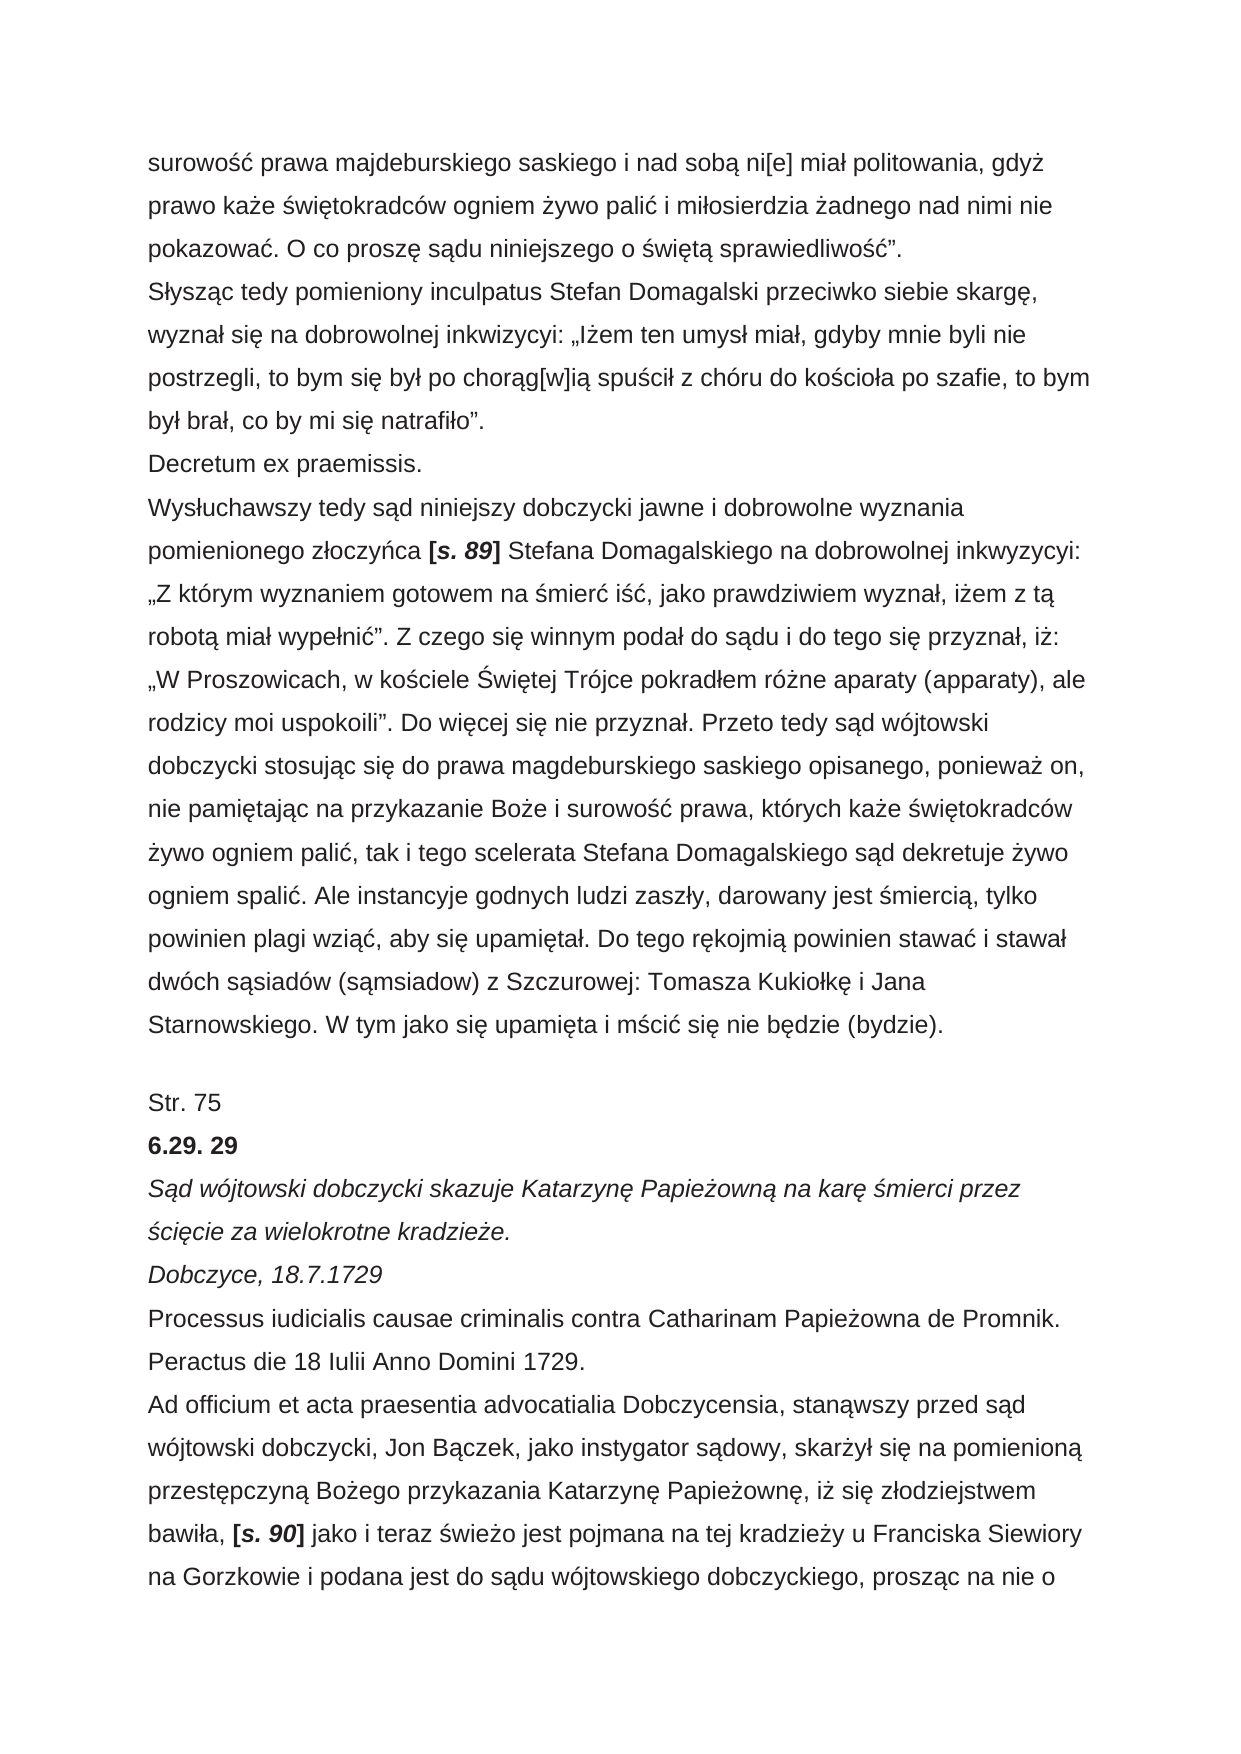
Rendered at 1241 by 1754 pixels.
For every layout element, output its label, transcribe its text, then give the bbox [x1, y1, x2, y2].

subtitle 6.29. 29 [148, 1131, 1093, 1160]
text Sąd wójtowski dobczycki skazuje Katarzynę Papieżowną na karę śmierci przez ścięcie za wielokrotne kradzieże. [148, 1174, 1093, 1246]
text Ad officium et acta praesentia advocatialia Dobczycensia, stanąwszy przed sąd wójtowski dobczycki, Jon Bączek, jako instygator sądowy, skarżył się na pomienioną przestępczyną Bożego przykazania Katarzynę Papieżownę, iż się złodziejstwem bawiła, [s. 90] jako i teraz świeżo jest pojmana na tej kradzieży u Franciska Siewiory na Gorzkowie i podana jest do sądu wójtowskiego dobczyckiego, prosząc na nie o [148, 1390, 1093, 1591]
text surowość prawa majdeburskiego saskiego i nad sobą ni[e] miał politowania, gdyż prawo każe świętokradców ogniem żywo palić i miłosierdzia żadnego nad nimi nie pokazować. O co proszę sądu niniejszego o świętą sprawiedliwość”. [148, 148, 1093, 263]
text Dobczyce, 18.7.1729 [148, 1261, 1093, 1289]
text Decretum ex praemissis. [148, 449, 1093, 478]
text Str. 75 [148, 1088, 1093, 1117]
text Wysłuchawszy tedy sąd niniejszy dobczycki jawne i dobrowolne wyznania pomienionego złoczyńca [s. 89] Stefana Domagalskiego na dobrowolnej inkwyzycyi: „Z którym wyznaniem gotowem na śmierć iść, jako prawdziwiem wyznał, iżem z tą robotą miał wypełnić”. Z czego się winnym podał do sądu i do tego się przyznał, iż: „W Proszowicach, w kościele Świętej Trójce pokradłem różne aparaty (apparaty), ale rodzicy moi uspokoili”. Do więcej się nie przyznał. Przeto tedy sąd wójtowski dobczycki stosując się do prawa magdeburskiego saskiego opisanego, ponieważ on, nie pamiętając na przykazanie Boże i surowość prawa, których każe świętokradców żywo ogniem palić, tak i tego scelerata Stefana Domagalskiego sąd dekretuje żywo ogniem spalić. Ale instancyje godnych ludzi zaszły, darowany jest śmiercią, tylko powinien plagi wziąć, aby się upamiętał. Do tego rękojmią powinien stawać i stawał dwóch sąsiadów (sąmsiadow) z Szczurowej: Tomasza Kukiołkę i Jana Starnowskiego. W tym jako się upamięta i mścić się nie będzie (bydzie). [148, 493, 1093, 1039]
text Słysząc tedy pomieniony inculpatus Stefan Domagalski przeciwko siebie skargę, wyznał się na dobrowolnej inkwizycyi: „Iżem ten umysł miał, gdyby mnie byli nie postrzegli, to bym się był po chorąg[w]ią spuścił z chóru do kościoła po szafie, to bym był brał, co by mi się natrafiło”. [148, 277, 1093, 435]
text Processus iudicialis causae criminalis contra Catharinam Papieżowna de Promnik. Peractus die 18 Iulii Anno Domini 1729. [148, 1304, 1093, 1376]
